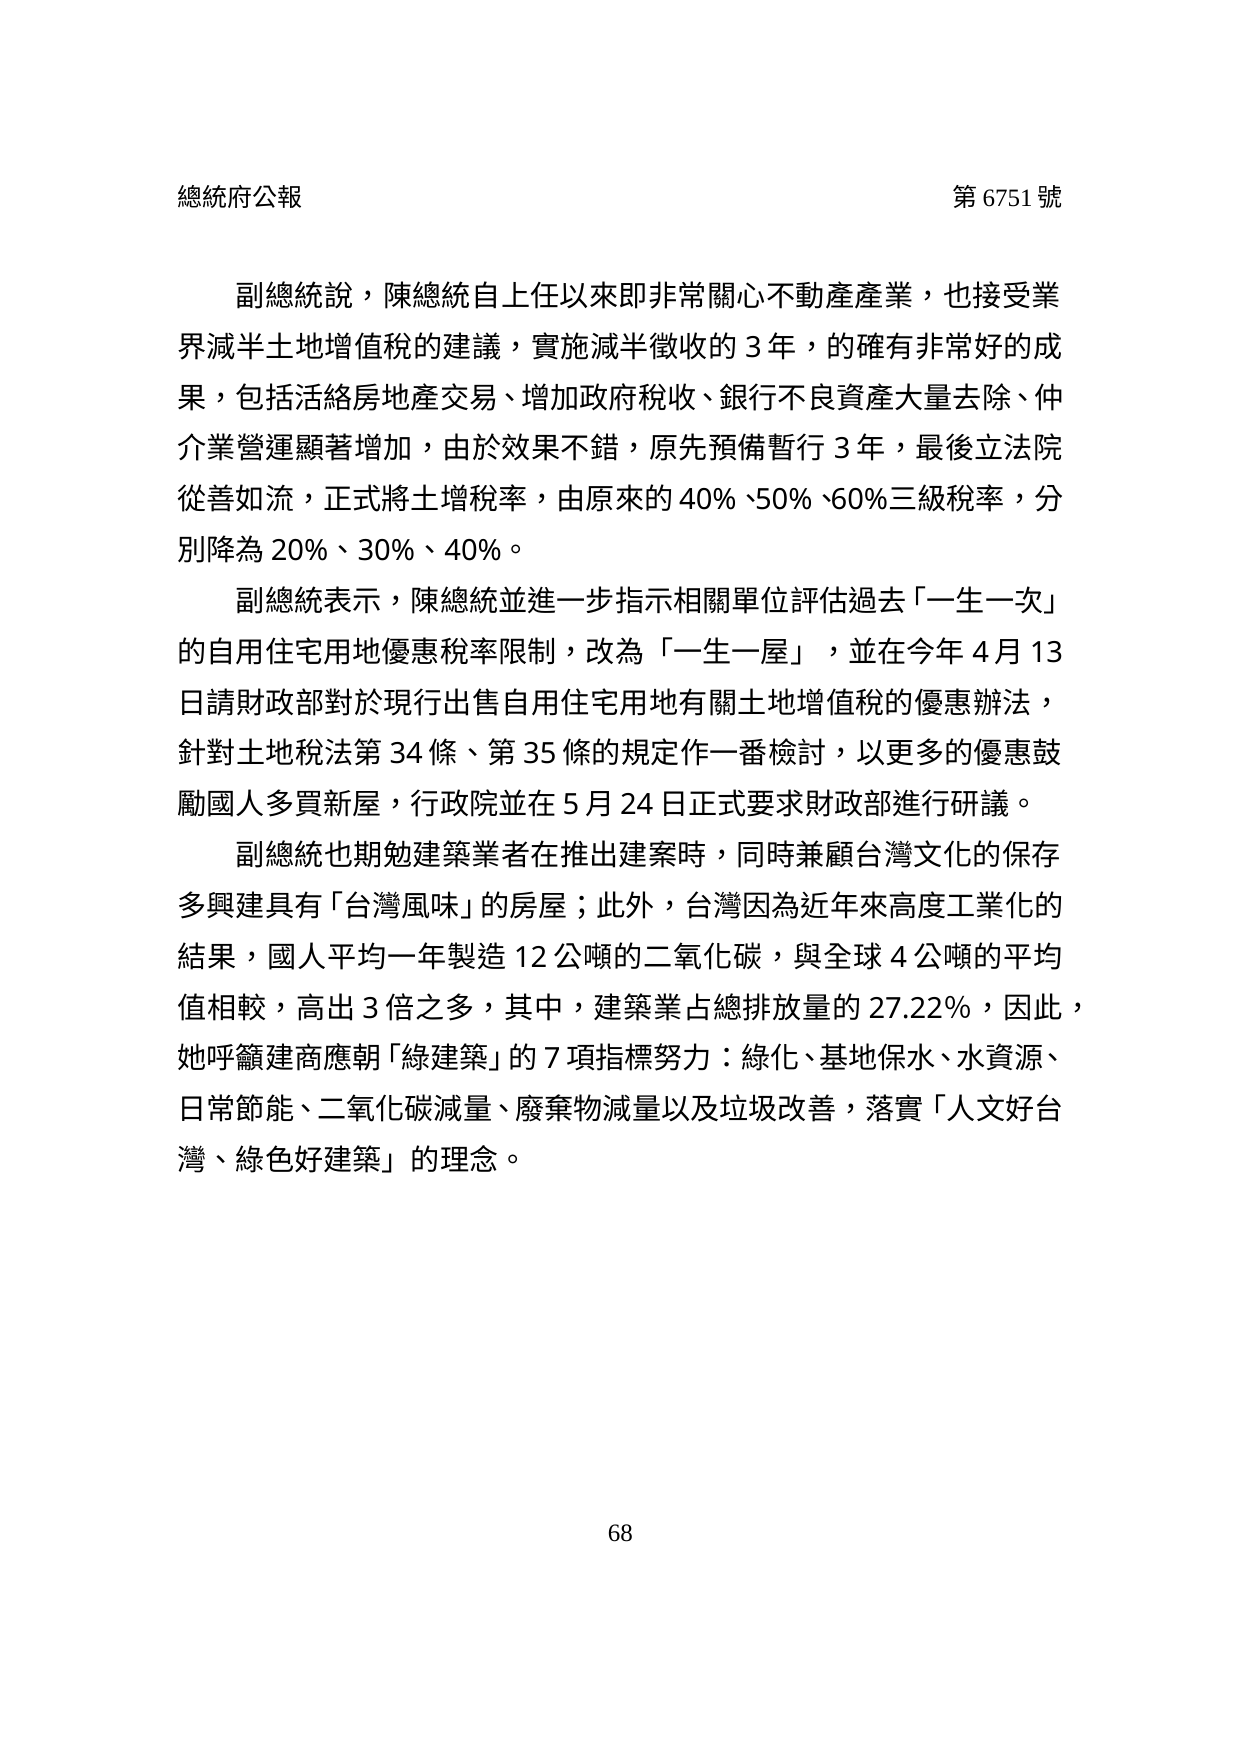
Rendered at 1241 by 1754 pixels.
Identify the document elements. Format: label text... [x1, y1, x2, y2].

text 副總統也期勉建築業者在推出建案時，同時兼顧台灣文化的保存，多興建具有「台灣風味」的房屋；此外，台灣因為近年來高度工業化的結果，國人平均一年製造12公噸的二氧化碳，與全球4公噸的平均值相較，高出3倍之多，其中，建築業占總排放量的27.22％，因此，她呼籲建商應朝「綠建築」的7項指標努力：綠化、基地保水、水資源、日常節能、二氧化碳減量、廢棄物減量以及垃圾改善，落實「人文好台灣、綠色好建築」的理念。 [177, 825, 1063, 1181]
text 副總統說，陳總統自上任以來即非常關心不動產產業，也接受業界減半土地增值稅的建議，實施減半徵收的3年，的確有非常好的成果，包括活絡房地產交易、增加政府稅收、銀行不良資產大量去除、仲介業營運顯著增加，由於效果不錯，原先預備暫行3年，最後立法院從善如流，正式將土增稅率，由原來的40%、50%、60%三級稅率，分別降為20%、30%、40%。 [177, 266, 1063, 571]
text 副總統表示，陳總統並進一步指示相關單位評估過去「一生一次」的自用住宅用地優惠稅率限制，改為「一生一屋」，並在今年4月13日請財政部對於現行出售自用住宅用地有關土地增值稅的優惠辦法，針對土地稅法第34條、第35條的規定作一番檢討，以更多的優惠鼓勵國人多買新屋，行政院並在5月24日正式要求財政部進行研議。 [177, 571, 1063, 825]
